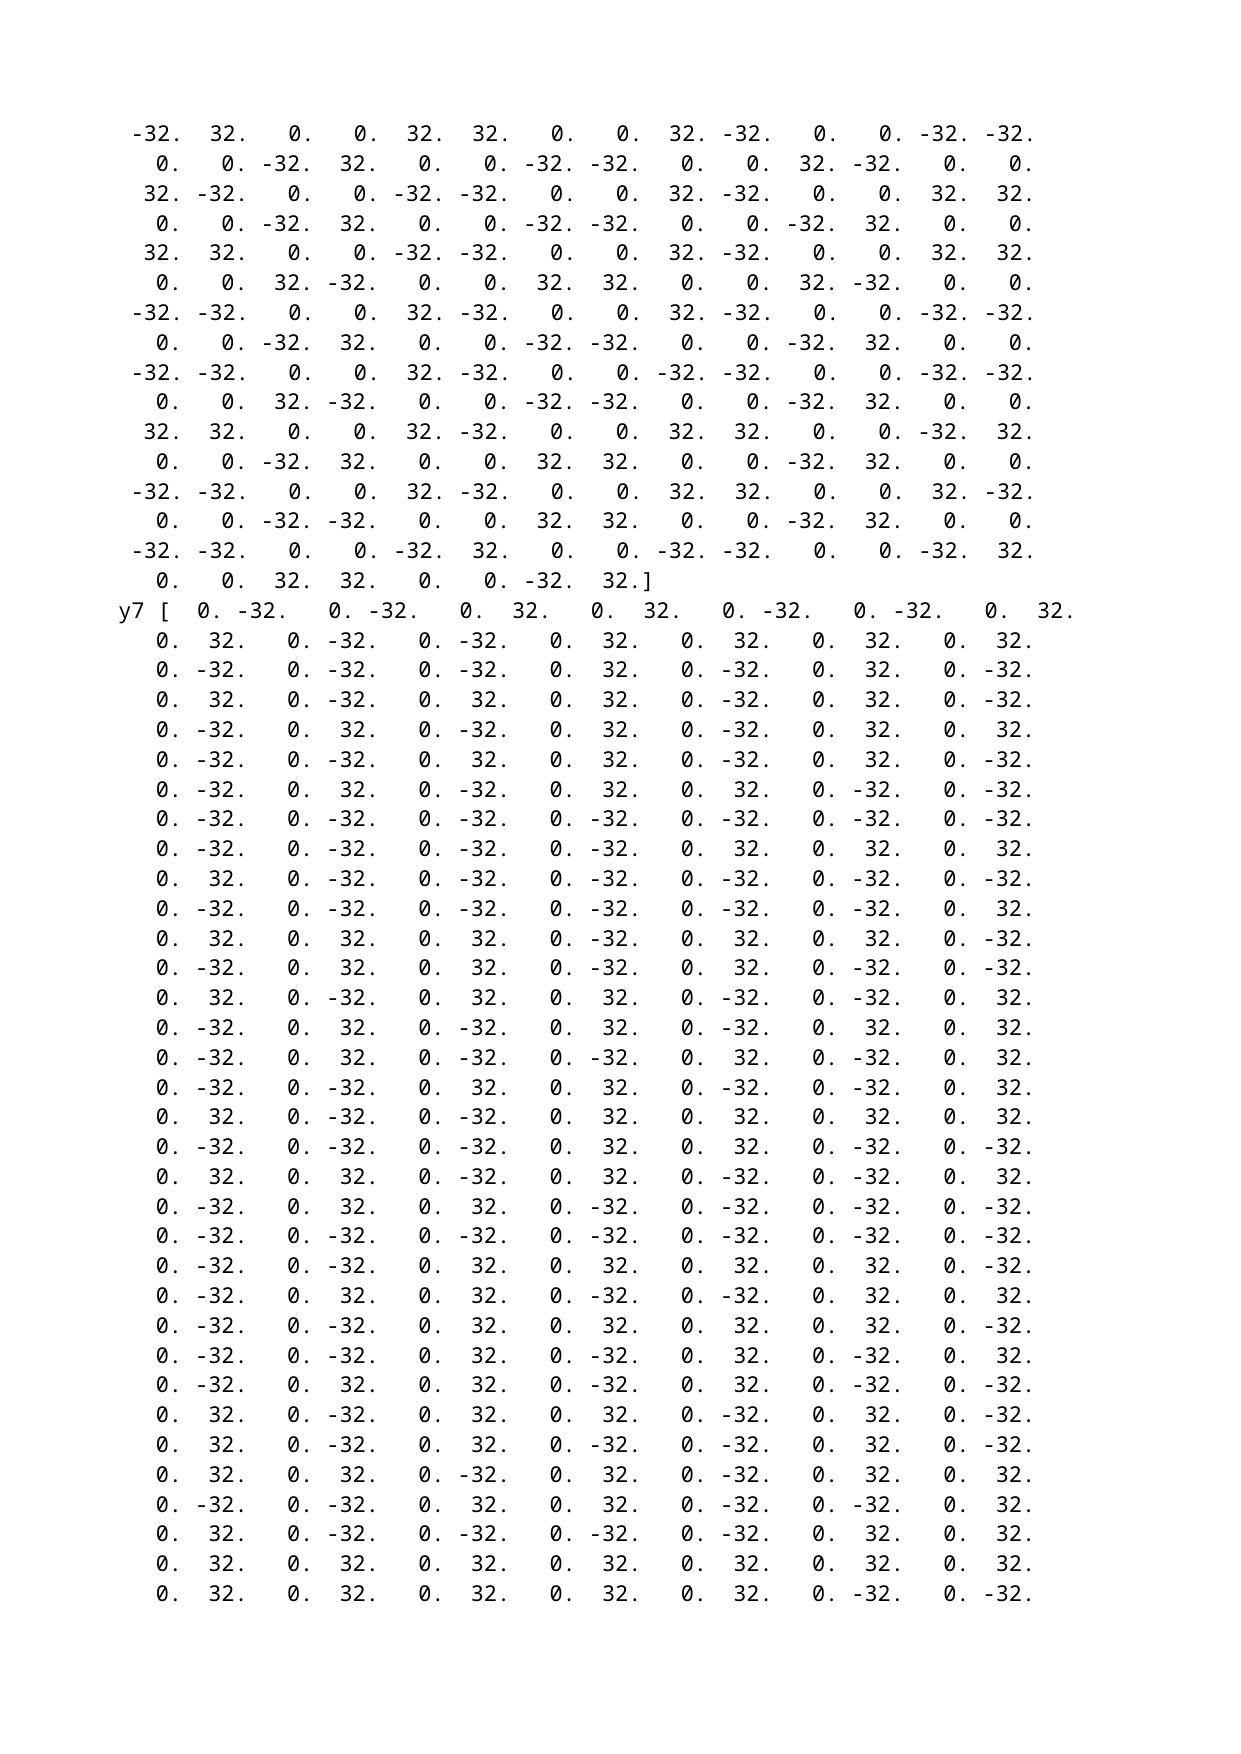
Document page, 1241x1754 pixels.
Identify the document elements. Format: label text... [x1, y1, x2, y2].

text 0. 0. 32. -32. 0. 0. 32. 32. 0. 0. 32. -32. 0. 0. [118, 267, 1122, 297]
text 0. -32. 0. 32. 0. 32. 0. -32. 0. -32. 0. 32. 0. 32. [118, 1280, 1122, 1310]
text -32. 32. 0. 0. 32. 32. 0. 0. 32. -32. 0. 0. -32. -32. [118, 118, 1122, 148]
text 0. 32. 0. 32. 0. -32. 0. 32. 0. -32. 0. 32. 0. 32. [118, 1459, 1122, 1488]
text -32. -32. 0. 0. 32. -32. 0. 0. -32. -32. 0. 0. -32. -32. [118, 356, 1122, 386]
text 0. 0. -32. 32. 0. 0. -32. -32. 0. 0. -32. 32. 0. 0. [118, 327, 1122, 356]
text 0. -32. 0. 32. 0. -32. 0. 32. 0. -32. 0. 32. 0. 32. [118, 1012, 1122, 1042]
text 0. -32. 0. 32. 0. -32. 0. 32. 0. 32. 0. -32. 0. -32. [118, 773, 1122, 803]
text 0. 32. 0. -32. 0. 32. 0. 32. 0. -32. 0. 32. 0. -32. [118, 1399, 1122, 1429]
text 0. 32. 0. 32. 0. 32. 0. 32. 0. 32. 0. 32. 0. 32. [118, 1548, 1122, 1578]
text 0. -32. 0. -32. 0. -32. 0. -32. 0. -32. 0. -32. 0. -32. [118, 1220, 1122, 1250]
text 0. 0. 32. 32. 0. 0. -32. 32.] [118, 565, 1122, 595]
text 0. 0. -32. -32. 0. 0. 32. 32. 0. 0. -32. 32. 0. 0. [118, 505, 1122, 535]
text 0. -32. 0. 32. 0. 32. 0. -32. 0. 32. 0. -32. 0. -32. [118, 952, 1122, 982]
text 0. -32. 0. -32. 0. -32. 0. -32. 0. 32. 0. 32. 0. 32. [118, 833, 1122, 863]
text 0. -32. 0. -32. 0. 32. 0. 32. 0. -32. 0. 32. 0. -32. [118, 744, 1122, 773]
text 0. -32. 0. -32. 0. 32. 0. 32. 0. 32. 0. 32. 0. -32. [118, 1310, 1122, 1339]
text 0. -32. 0. -32. 0. 32. 0. 32. 0. 32. 0. 32. 0. -32. [118, 1250, 1122, 1280]
text 0. 0. -32. 32. 0. 0. -32. -32. 0. 0. -32. 32. 0. 0. [118, 207, 1122, 237]
text 0. 32. 0. -32. 0. 32. 0. 32. 0. -32. 0. -32. 0. 32. [118, 982, 1122, 1012]
text 0. 32. 0. -32. 0. -32. 0. 32. 0. 32. 0. 32. 0. 32. [118, 624, 1122, 654]
text 0. 32. 0. 32. 0. 32. 0. 32. 0. 32. 0. -32. 0. -32. [118, 1578, 1122, 1608]
text 0. -32. 0. -32. 0. -32. 0. -32. 0. -32. 0. -32. 0. 32. [118, 893, 1122, 922]
text 0. 32. 0. -32. 0. 32. 0. -32. 0. -32. 0. 32. 0. -32. [118, 1429, 1122, 1459]
text 0. 32. 0. -32. 0. 32. 0. 32. 0. -32. 0. 32. 0. -32. [118, 684, 1122, 714]
text 0. 32. 0. 32. 0. 32. 0. -32. 0. 32. 0. 32. 0. -32. [118, 922, 1122, 952]
text 0. -32. 0. -32. 0. -32. 0. 32. 0. -32. 0. 32. 0. -32. [118, 654, 1122, 684]
text -32. -32. 0. 0. -32. 32. 0. 0. -32. -32. 0. 0. -32. 32. [118, 535, 1122, 565]
text 32. -32. 0. 0. -32. -32. 0. 0. 32. -32. 0. 0. 32. 32. [118, 178, 1122, 207]
text 0. -32. 0. 32. 0. -32. 0. -32. 0. 32. 0. -32. 0. 32. [118, 1042, 1122, 1071]
text 0. -32. 0. -32. 0. -32. 0. 32. 0. 32. 0. -32. 0. -32. [118, 1131, 1122, 1161]
text 0. 0. 32. -32. 0. 0. -32. -32. 0. 0. -32. 32. 0. 0. [118, 386, 1122, 416]
text -32. -32. 0. 0. 32. -32. 0. 0. 32. -32. 0. 0. -32. -32. [118, 297, 1122, 327]
text 0. 32. 0. -32. 0. -32. 0. -32. 0. -32. 0. -32. 0. -32. [118, 863, 1122, 893]
text 0. -32. 0. -32. 0. 32. 0. 32. 0. -32. 0. -32. 0. 32. [118, 1071, 1122, 1101]
text 32. 32. 0. 0. -32. -32. 0. 0. 32. -32. 0. 0. 32. 32. [118, 237, 1122, 267]
text 0. 32. 0. -32. 0. -32. 0. -32. 0. -32. 0. 32. 0. 32. [118, 1518, 1122, 1548]
text 0. -32. 0. -32. 0. 32. 0. -32. 0. 32. 0. -32. 0. 32. [118, 1339, 1122, 1369]
text 0. -32. 0. 32. 0. 32. 0. -32. 0. 32. 0. -32. 0. -32. [118, 1369, 1122, 1399]
text 0. 0. -32. 32. 0. 0. 32. 32. 0. 0. -32. 32. 0. 0. [118, 446, 1122, 476]
text 0. 32. 0. -32. 0. -32. 0. 32. 0. 32. 0. 32. 0. 32. [118, 1101, 1122, 1131]
text y7 [ 0. -32. 0. -32. 0. 32. 0. 32. 0. -32. 0. -32. 0. 32. [118, 595, 1122, 624]
text 0. -32. 0. -32. 0. 32. 0. 32. 0. -32. 0. -32. 0. 32. [118, 1488, 1122, 1518]
text 0. -32. 0. -32. 0. -32. 0. -32. 0. -32. 0. -32. 0. -32. [118, 803, 1122, 833]
text 32. 32. 0. 0. 32. -32. 0. 0. 32. 32. 0. 0. -32. 32. [118, 416, 1122, 446]
text 0. 32. 0. 32. 0. -32. 0. 32. 0. -32. 0. -32. 0. 32. [118, 1161, 1122, 1191]
text -32. -32. 0. 0. 32. -32. 0. 0. 32. 32. 0. 0. 32. -32. [118, 476, 1122, 505]
text 0. 0. -32. 32. 0. 0. -32. -32. 0. 0. 32. -32. 0. 0. [118, 148, 1122, 178]
text 0. -32. 0. 32. 0. 32. 0. -32. 0. -32. 0. -32. 0. -32. [118, 1191, 1122, 1220]
text 0. -32. 0. 32. 0. -32. 0. 32. 0. -32. 0. 32. 0. 32. [118, 714, 1122, 744]
